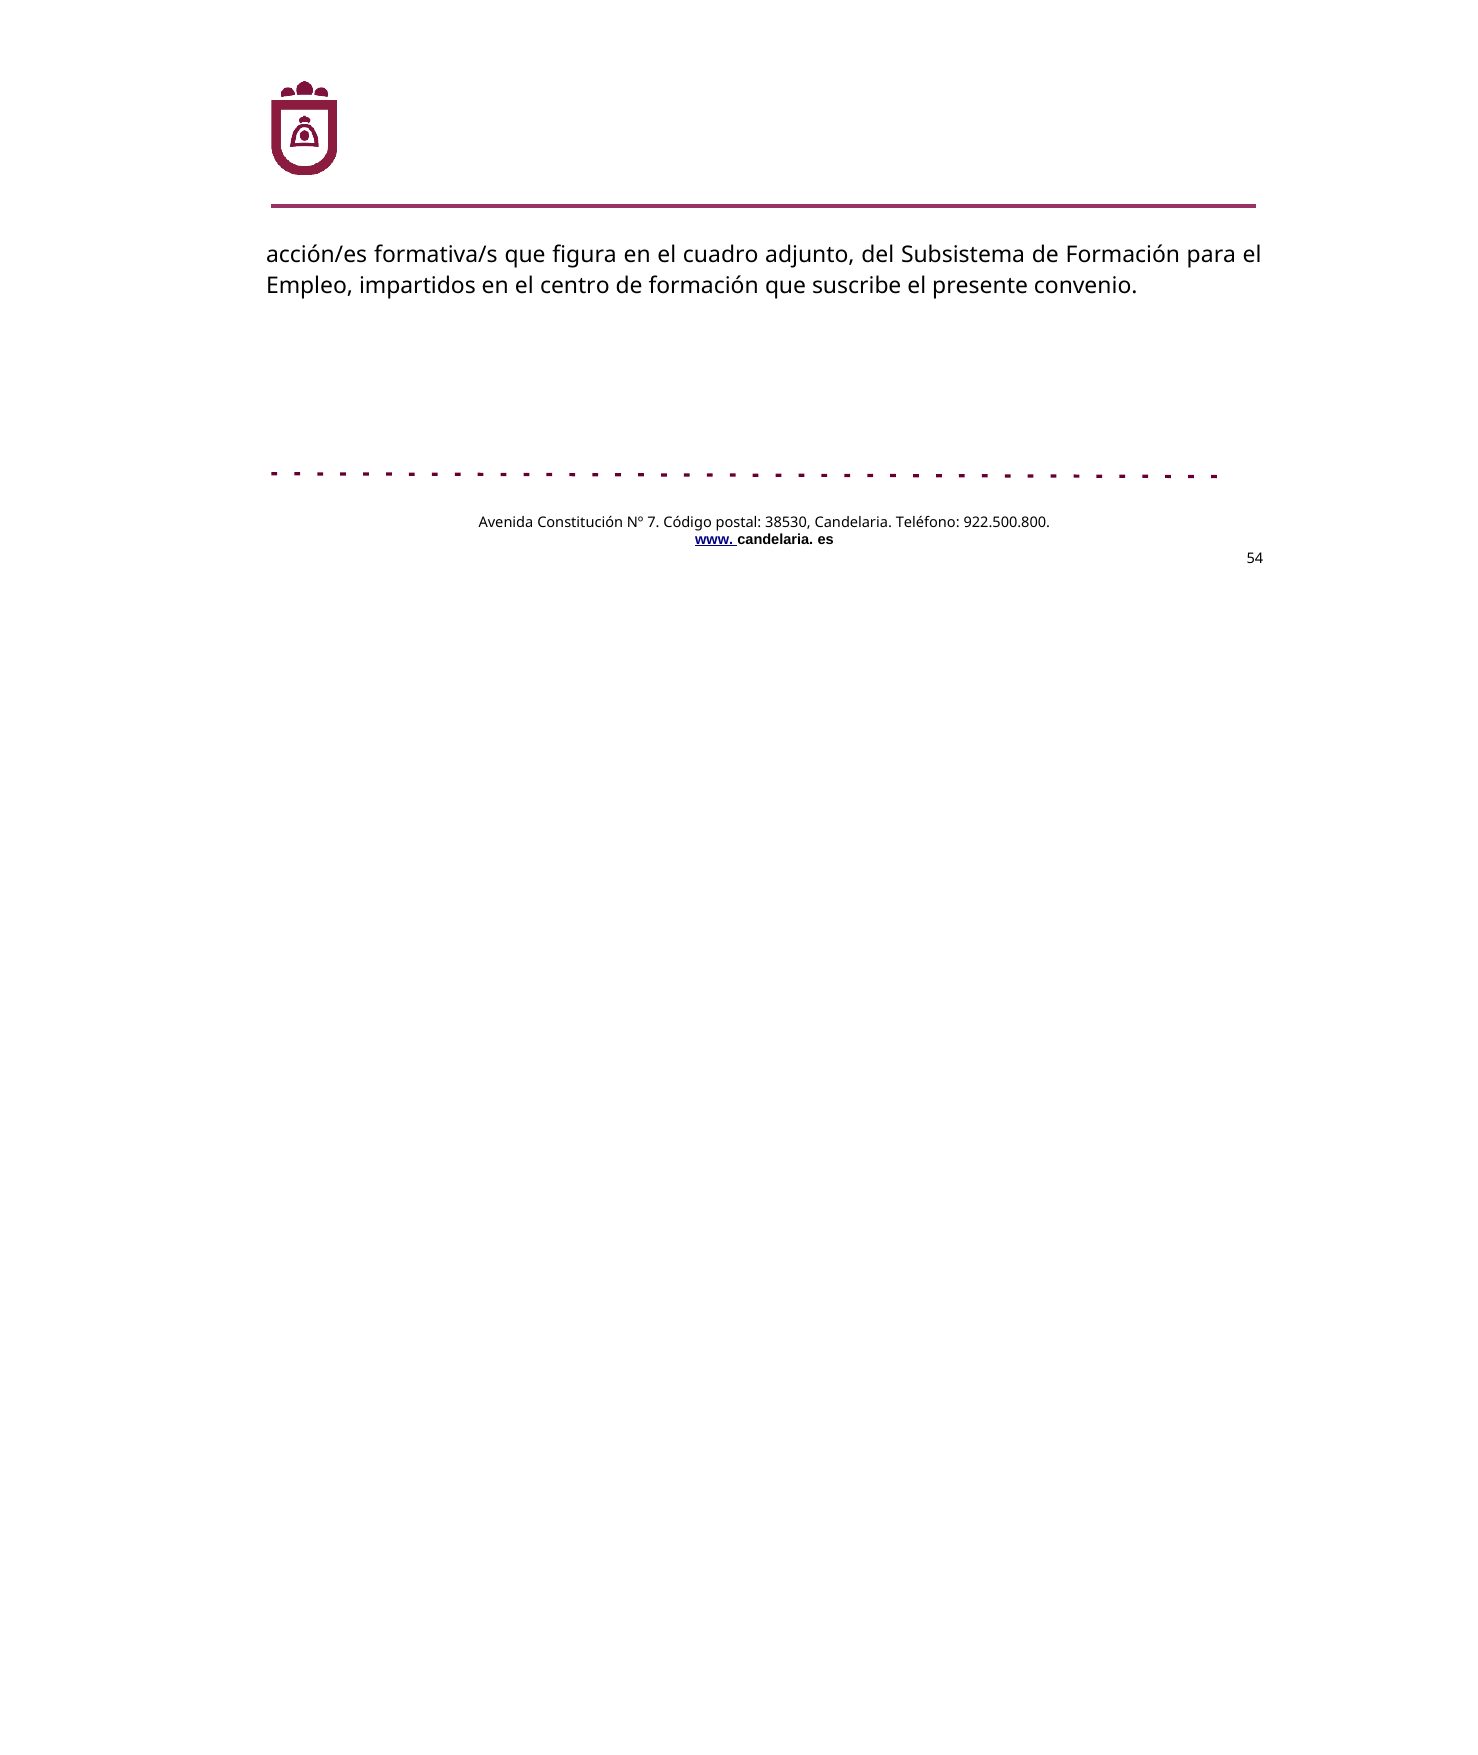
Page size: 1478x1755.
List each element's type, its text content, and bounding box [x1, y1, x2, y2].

text acción/es formativa/s que figura en el cuadro adjunto, del Subsistema de Formación para el Empleo, impartidos en el centro de formación que suscribe el presente convenio. [266, 238, 1263, 300]
text www. candelaria. es [409, 531, 1120, 548]
text 54 [210, 548, 1263, 568]
text Avenida Constitución Nº 7. Código postal: 38530, Candelaria. Teléfono: 922.500.800. [409, 514, 1120, 531]
